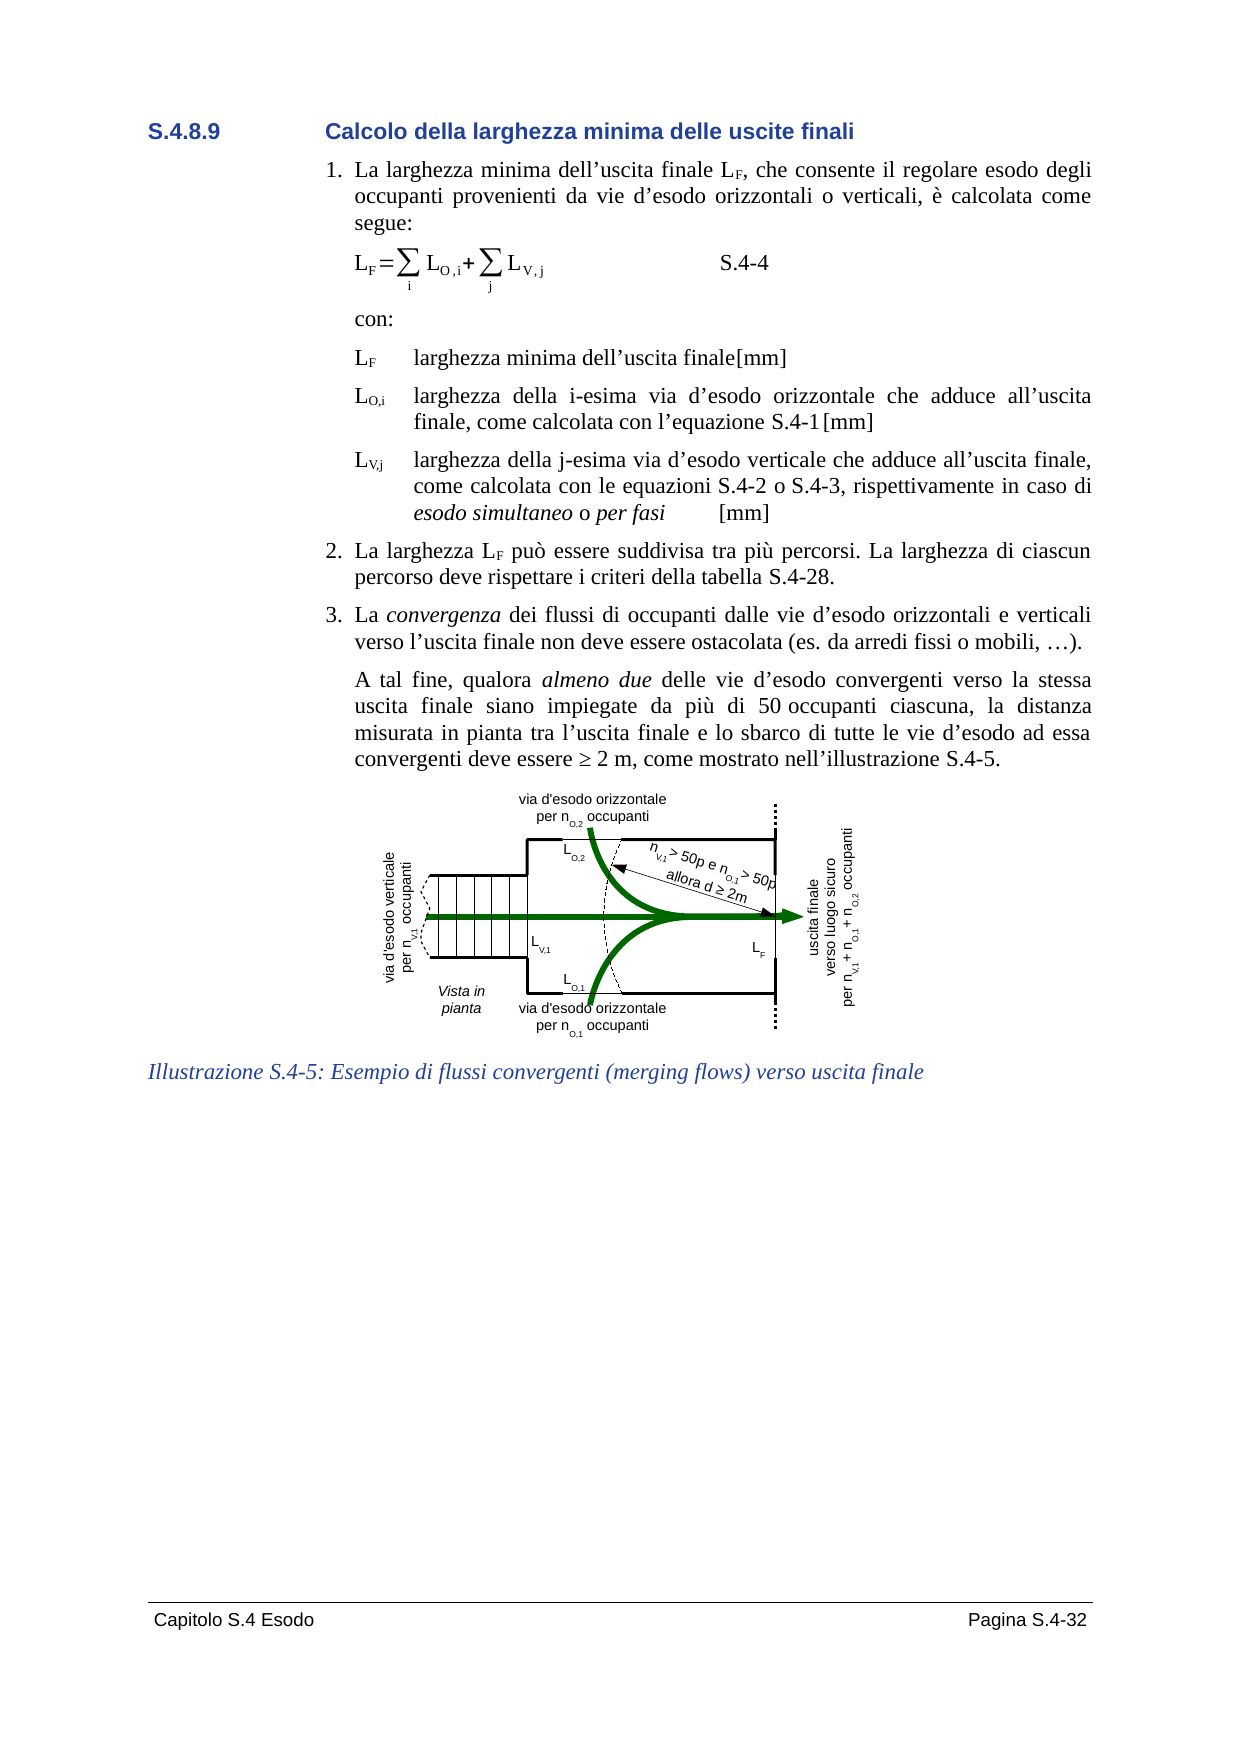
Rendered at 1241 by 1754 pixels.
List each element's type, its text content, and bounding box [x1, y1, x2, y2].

list [148, 783, 1093, 792]
text LO,i larghezza della i-esima via d’esodo orizzontale che adduce all’uscita finale, come calcolata con l’equazione S.4-1 [mm] [354, 382, 1093, 434]
list La convergenza dei flussi di occupanti dalle vie d’esodo orizzontali e verticali verso l’uscita finale non deve essere ostacolata (es. da arredi fissi o mobili, …). [342, 602, 1093, 654]
list Illustrazione S.4-5: Esempio di flussi convergenti (merging flows) verso uscita finale [148, 792, 1093, 1084]
subtitle Calcolo della larghezza minima delle uscite finali [148, 118, 1093, 144]
text S.4-4 [354, 247, 1093, 294]
text LF larghezza minima dell’uscita finale [mm] [354, 344, 1093, 370]
list La larghezza LF può essere suddivisa tra più percorsi. La larghezza di ciascun percorso deve rispettare i criteri della tabella S.4-28. [342, 537, 1093, 590]
text con: [354, 306, 1093, 332]
text LV,j larghezza della j-esima via d’esodo verticale che adduce all’uscita finale, come calcolata con le equazioni S.4-2 o S.4-3, rispettivamente in caso di esodo simultaneo o per fasi [mm] [354, 446, 1093, 525]
list A tal fine, qualora almeno due delle vie d’esodo convergenti verso la stessa uscita finale siano impiegate da più di 50 occupanti ciascuna, la distanza misurata in pianta tra l’uscita finale e lo sbarco di tutte le vie d’esodo ad essa convergenti deve essere ≥ 2 m, come mostrato nell’illustrazione S.4-5. [342, 666, 1093, 771]
list La larghezza minima dell’uscita finale LF, che consente il regolare esodo degli occupanti provenienti da vie d’esodo orizzontali o verticali, è calcolata come segue: [342, 156, 1093, 235]
